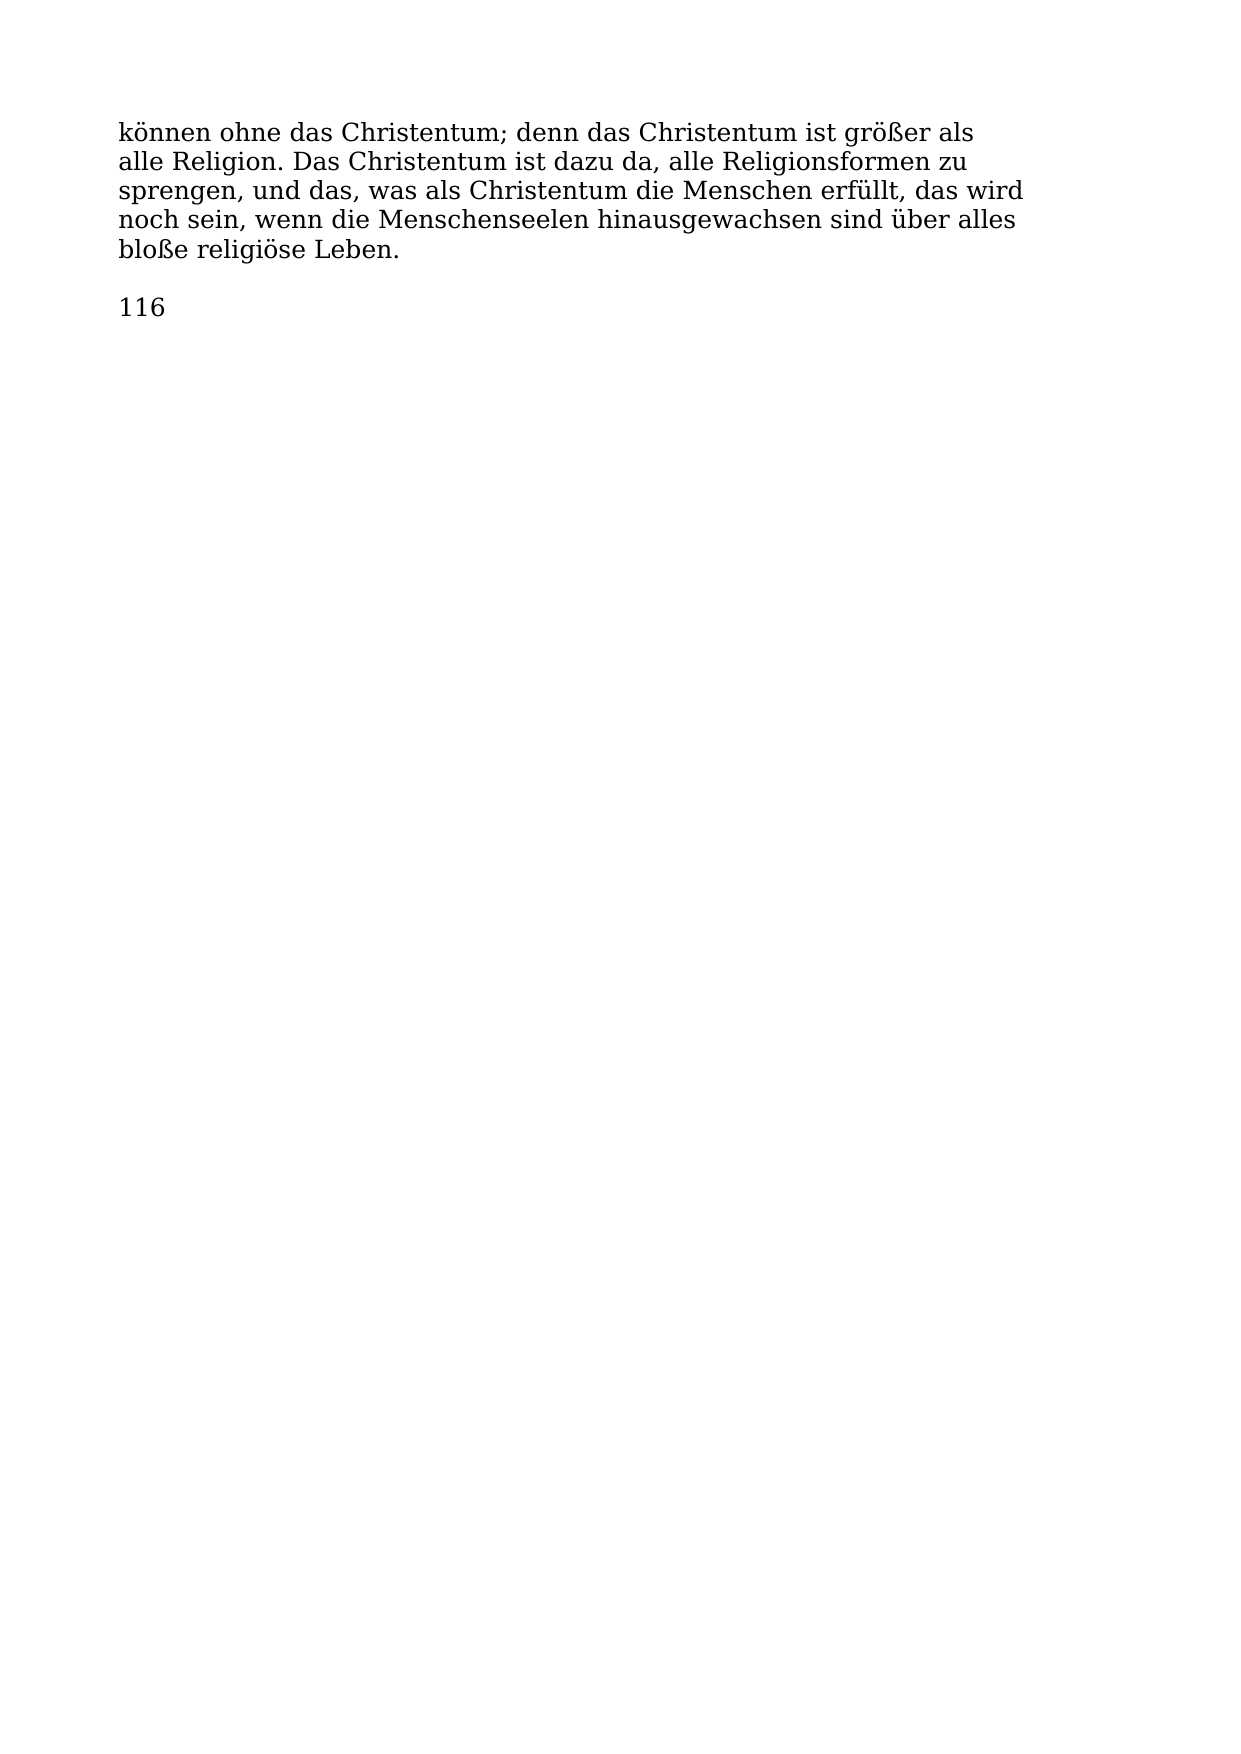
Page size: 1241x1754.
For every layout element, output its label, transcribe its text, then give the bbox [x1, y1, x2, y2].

text sprengen, und das, was als Christentum die Menschen erfüllt, das wird [118, 176, 1122, 206]
text alle Religion. Das Christentum ist dazu da, alle Religionsformen zu [118, 147, 1122, 176]
text bloße religiöse Leben. [118, 235, 1122, 264]
text noch sein, wenn die Menschenseelen hinausgewachsen sind über alles [118, 206, 1122, 235]
text 116 [118, 293, 1122, 322]
text können ohne das Christentum; denn das Christentum ist größer als [118, 118, 1122, 147]
